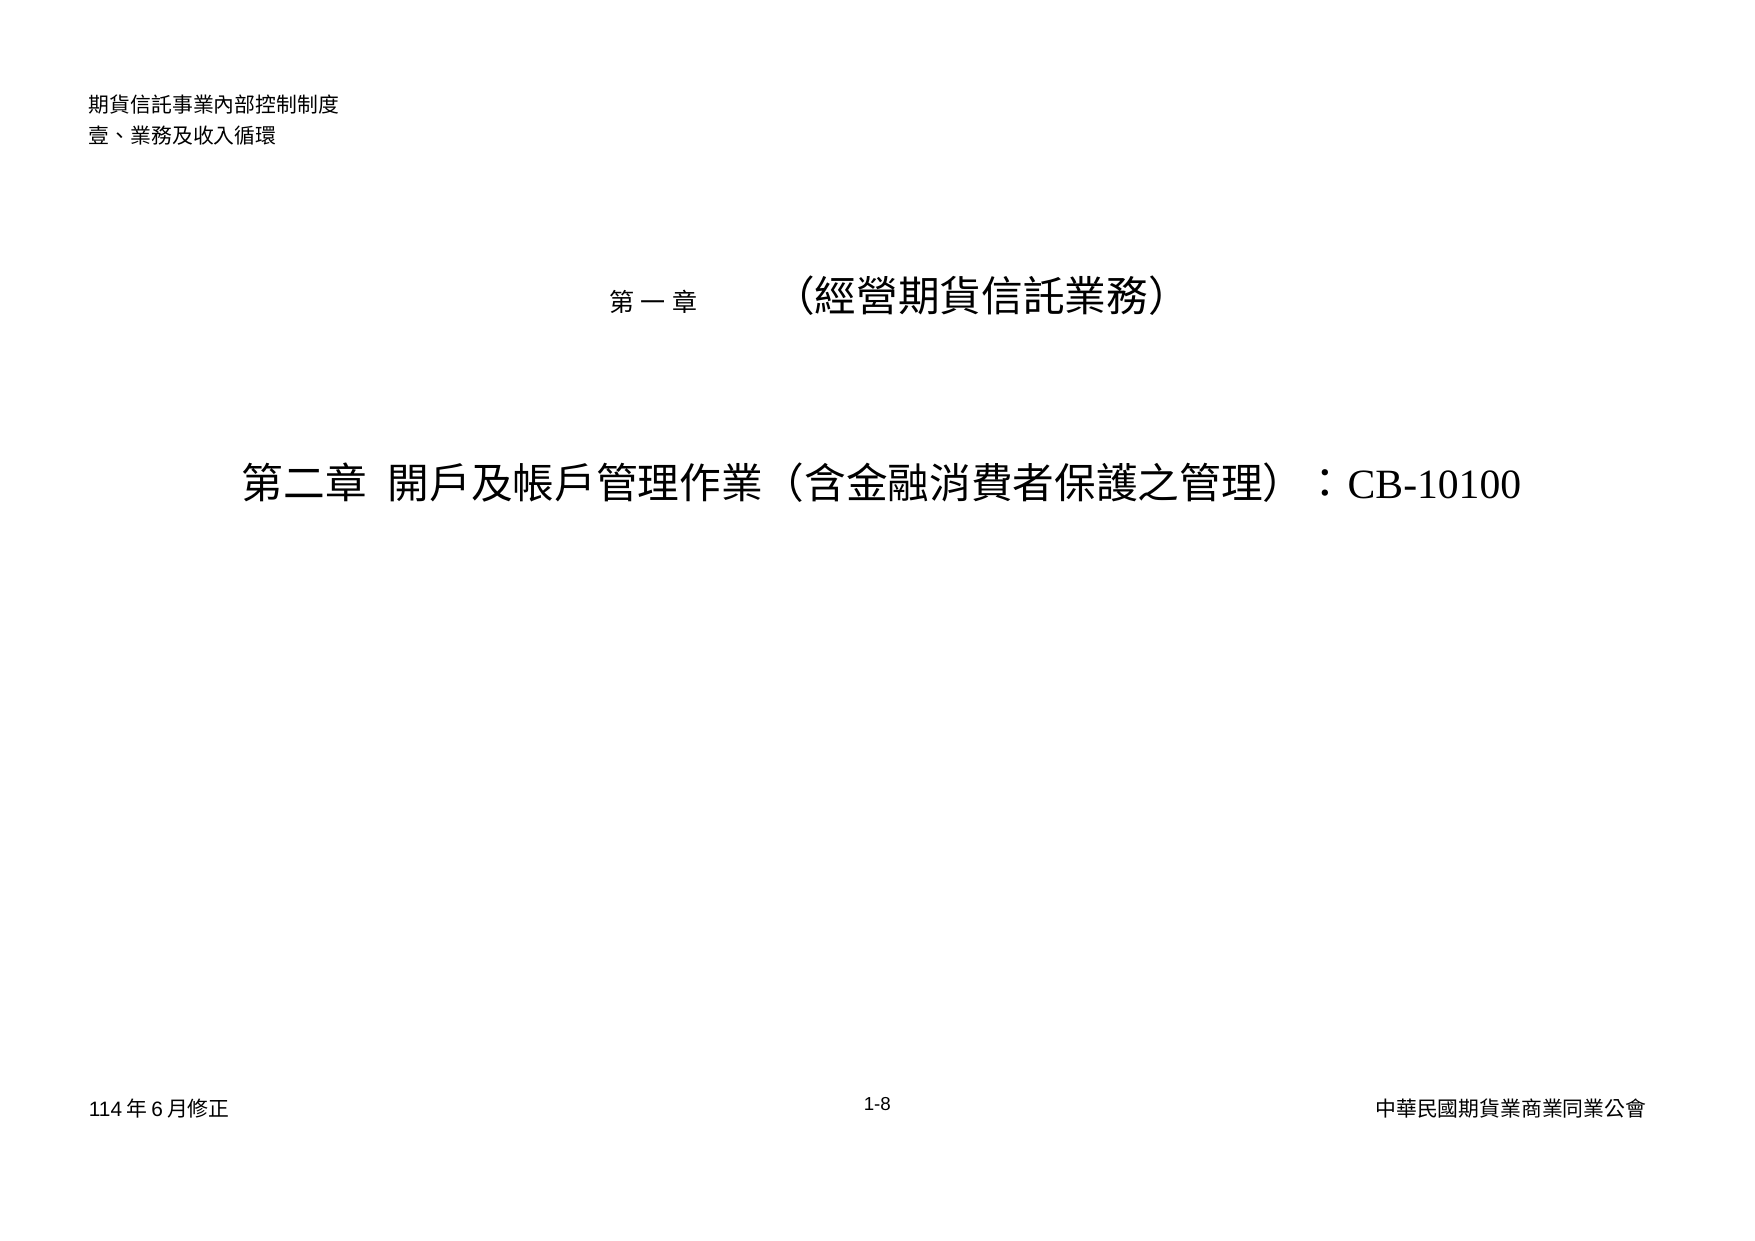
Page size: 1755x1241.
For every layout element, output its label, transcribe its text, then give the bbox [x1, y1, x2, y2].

subtitle 開戶及帳戶管理作業（含金融消費者保護之管理）：CB-10100 [93, 402, 1663, 527]
subtitle （經營期貨信託業務） [128, 214, 1663, 339]
